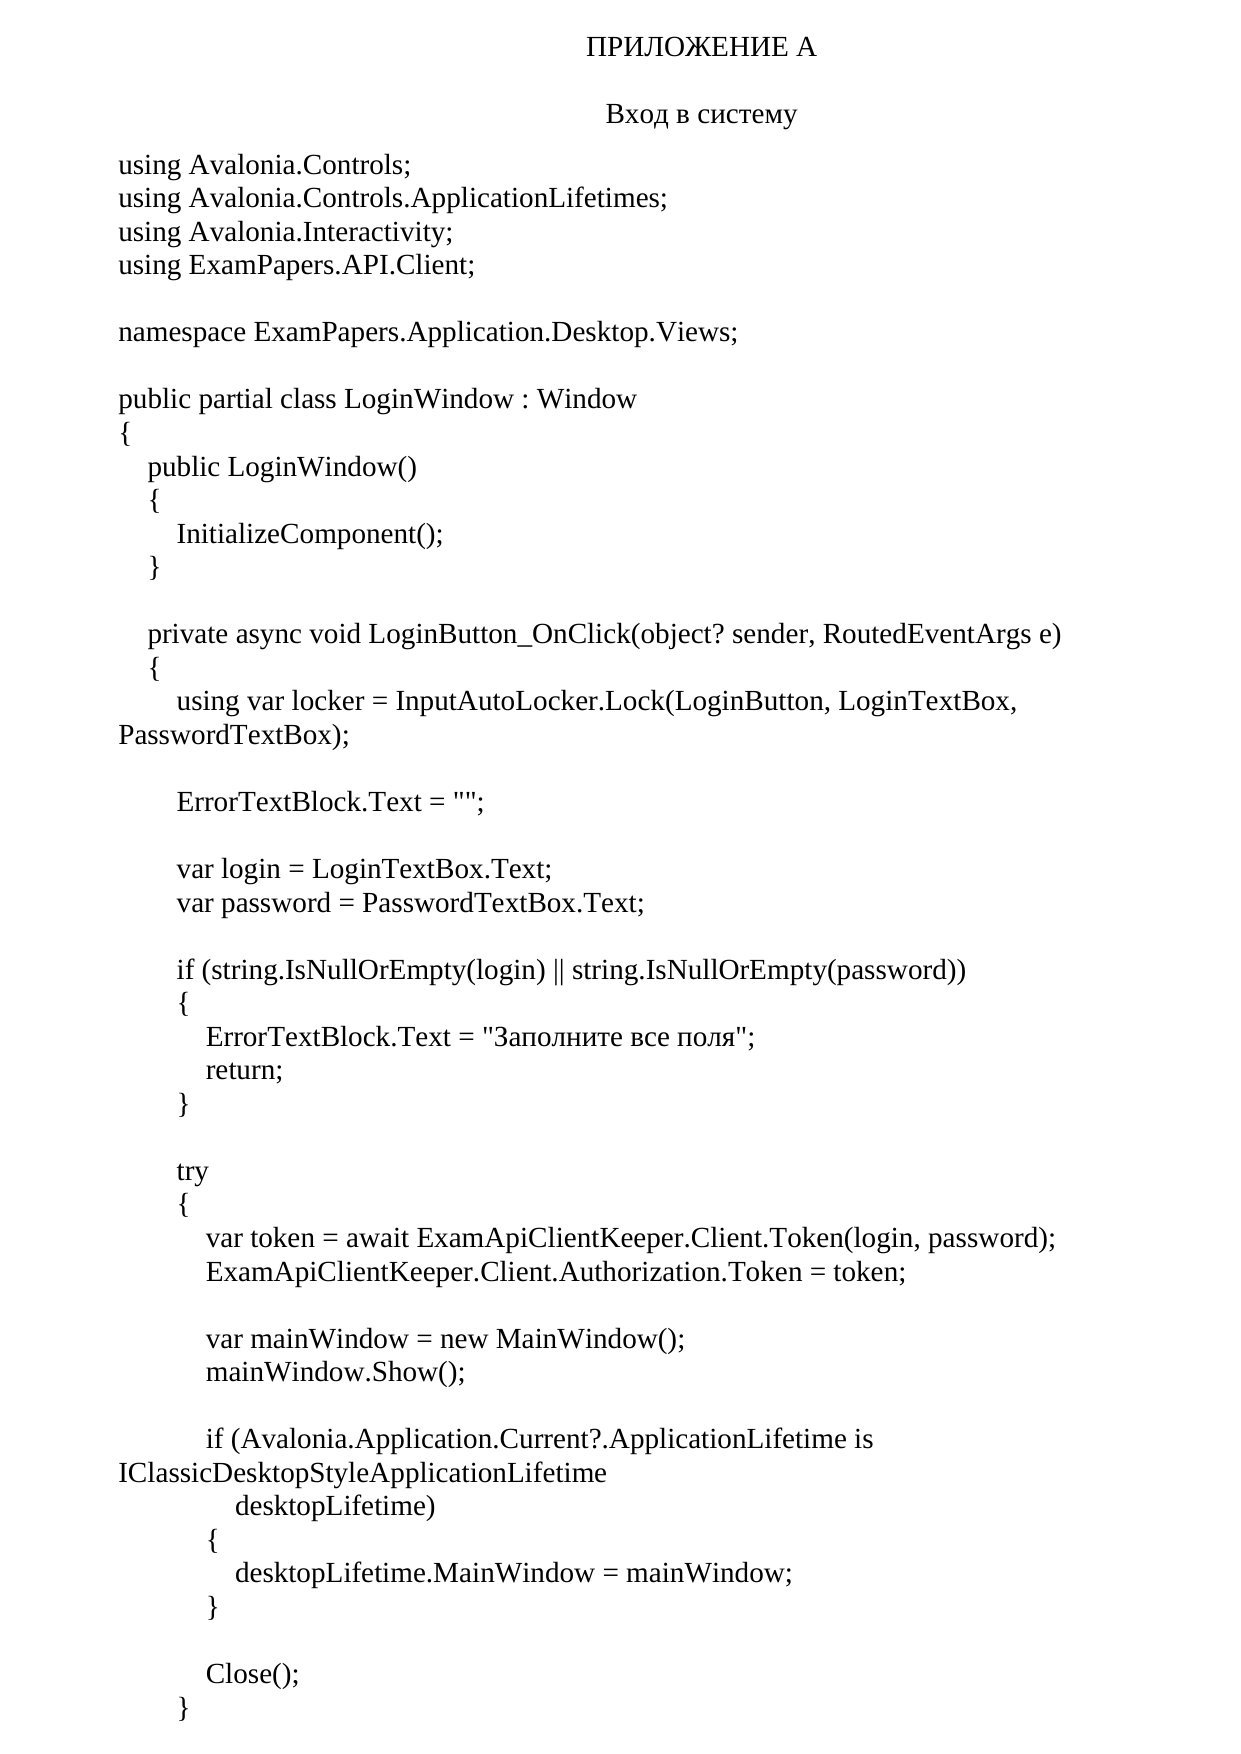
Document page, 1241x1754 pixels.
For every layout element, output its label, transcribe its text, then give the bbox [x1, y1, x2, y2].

text ExamApiClientKeeper.Client.Authorization.Token = token; [118, 1254, 1211, 1287]
text { [118, 985, 1211, 1019]
text { [118, 1522, 1211, 1556]
text using Avalonia.Interactivity; [118, 214, 1211, 247]
text try [118, 1153, 1211, 1187]
text InitializeComponent(); [118, 516, 1211, 549]
text if (string.IsNullOrEmpty(login) || string.IsNullOrEmpty(password)) [118, 952, 1211, 985]
text { [118, 415, 1211, 449]
text if (Avalonia.Application.Current?.ApplicationLifetime is IClassicDesktopStyleApplicationLifetime [118, 1421, 1211, 1488]
text desktopLifetime.MainWindow = mainWindow; [118, 1556, 1211, 1589]
text var login = LoginTextBox.Text; [118, 851, 1211, 885]
text public LoginWindow() [118, 449, 1211, 482]
text using Avalonia.Controls.ApplicationLifetimes; [118, 180, 1211, 214]
text ErrorTextBlock.Text = "Заполните все поля"; [118, 1019, 1211, 1052]
text using Avalonia.Controls; [118, 147, 1211, 180]
text ErrorTextBlock.Text = ""; [118, 784, 1211, 818]
text } [118, 549, 1211, 583]
text using ExamPapers.API.Client; [118, 247, 1211, 281]
text { [118, 1187, 1211, 1220]
text Вход в систему [118, 97, 1211, 130]
text mainWindow.Show(); [118, 1354, 1211, 1388]
text namespace ExamPapers.Application.Desktop.Views; [118, 314, 1211, 348]
text } [118, 1690, 1211, 1723]
text return; [118, 1052, 1211, 1086]
text public partial class LoginWindow : Window [118, 382, 1211, 415]
text ПРИЛОЖЕНИЕ А [192, 29, 1211, 63]
text { [118, 650, 1211, 683]
text } [118, 1589, 1211, 1623]
text private async void LoginButton_OnClick(object? sender, RoutedEventArgs e) [118, 616, 1211, 650]
text Close(); [118, 1656, 1211, 1690]
text var token = await ExamApiClientKeeper.Client.Token(login, password); [118, 1220, 1211, 1254]
text { [118, 482, 1211, 516]
text desktopLifetime) [118, 1488, 1211, 1522]
text var mainWindow = new MainWindow(); [118, 1321, 1211, 1354]
text } [118, 1086, 1211, 1119]
text var password = PasswordTextBox.Text; [118, 885, 1211, 918]
text using var locker = InputAutoLocker.Lock(LoginButton, LoginTextBox, PasswordTextBox); [118, 683, 1211, 751]
